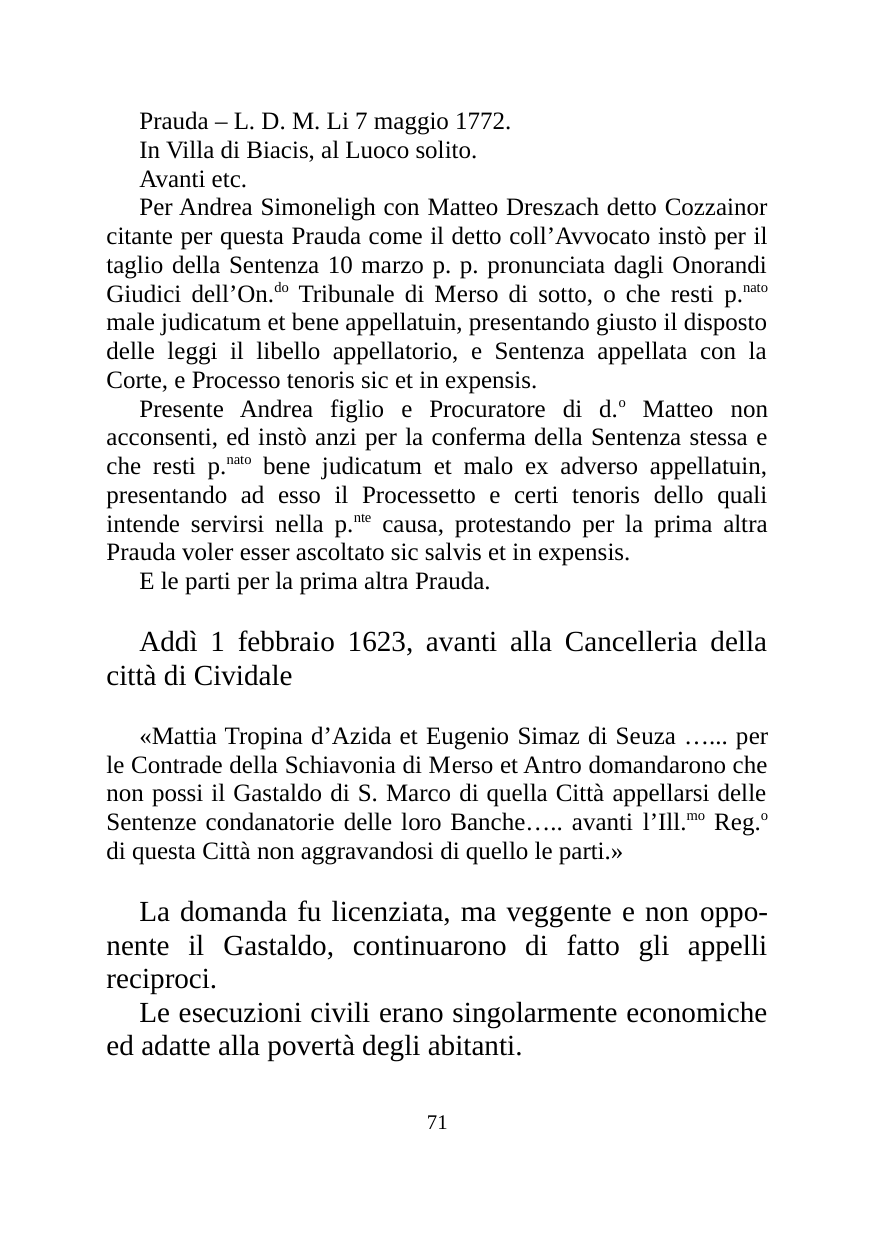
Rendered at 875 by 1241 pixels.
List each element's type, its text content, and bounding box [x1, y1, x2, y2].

text La domanda fu licenziata, ma veggente e non oppo- nente il Gastaldo, continuarono di fatto gli appelli reciproci. [106, 894, 768, 995]
text Prauda – L. D. M. Li 7 maggio 1772. [106, 106, 768, 135]
text Le esecuzioni civili erano singolarmente economiche ed adatte alla povertà degli abitanti. [106, 995, 768, 1062]
text Per Andrea Simoneligh con Matteo Dreszach detto Cozzainor citante per questa Prauda come il detto coll’Avvocato instò per il taglio della Sentenza 10 marzo p. p. pronunciata dagli Onorandi Giudici dell’On.do Tribunale di Merso di sotto, o che resti p.nato male judicatum et bene appellatuin, presentando giusto il disposto delle leggi il libello appellatorio, e Sentenza appellata con la Corte, e Processo tenoris sic et in expensis. [106, 192, 768, 394]
text In Villa di Biacis, al Luoco solito. [106, 135, 768, 164]
text Addì 1 febbraio 1623, avanti alla Cancelleria della città di Cividale [106, 624, 768, 692]
text Avanti etc. [106, 164, 768, 192]
text Presente Andrea figlio e Procuratore di d.o Matteo non acconsenti, ed instò anzi per la conferma della Sentenza stessa e che resti p.nato bene judicatum et malo ex adverso appellatuin, presentando ad esso il Processetto e certi tenoris dello quali intende servirsi nella p.nte causa, protestando per la prima altra Prauda voler esser ascoltato sic salvis et in expensis. [106, 394, 768, 566]
text E le parti per la prima altra Prauda. [106, 566, 768, 595]
text «Mattia Tropina d’Azida et Eugenio Simaz di Seuza …... per le Contrade della Schiavonia di Merso et Antro domandarono che non possi il Gastaldo di S. Marco di quella Città appellarsi delle Sentenze condanatorie delle loro Banche….. avanti l’Ill.mo Reg.o di questa Città non aggravandosi di quello le parti.» [106, 721, 768, 865]
